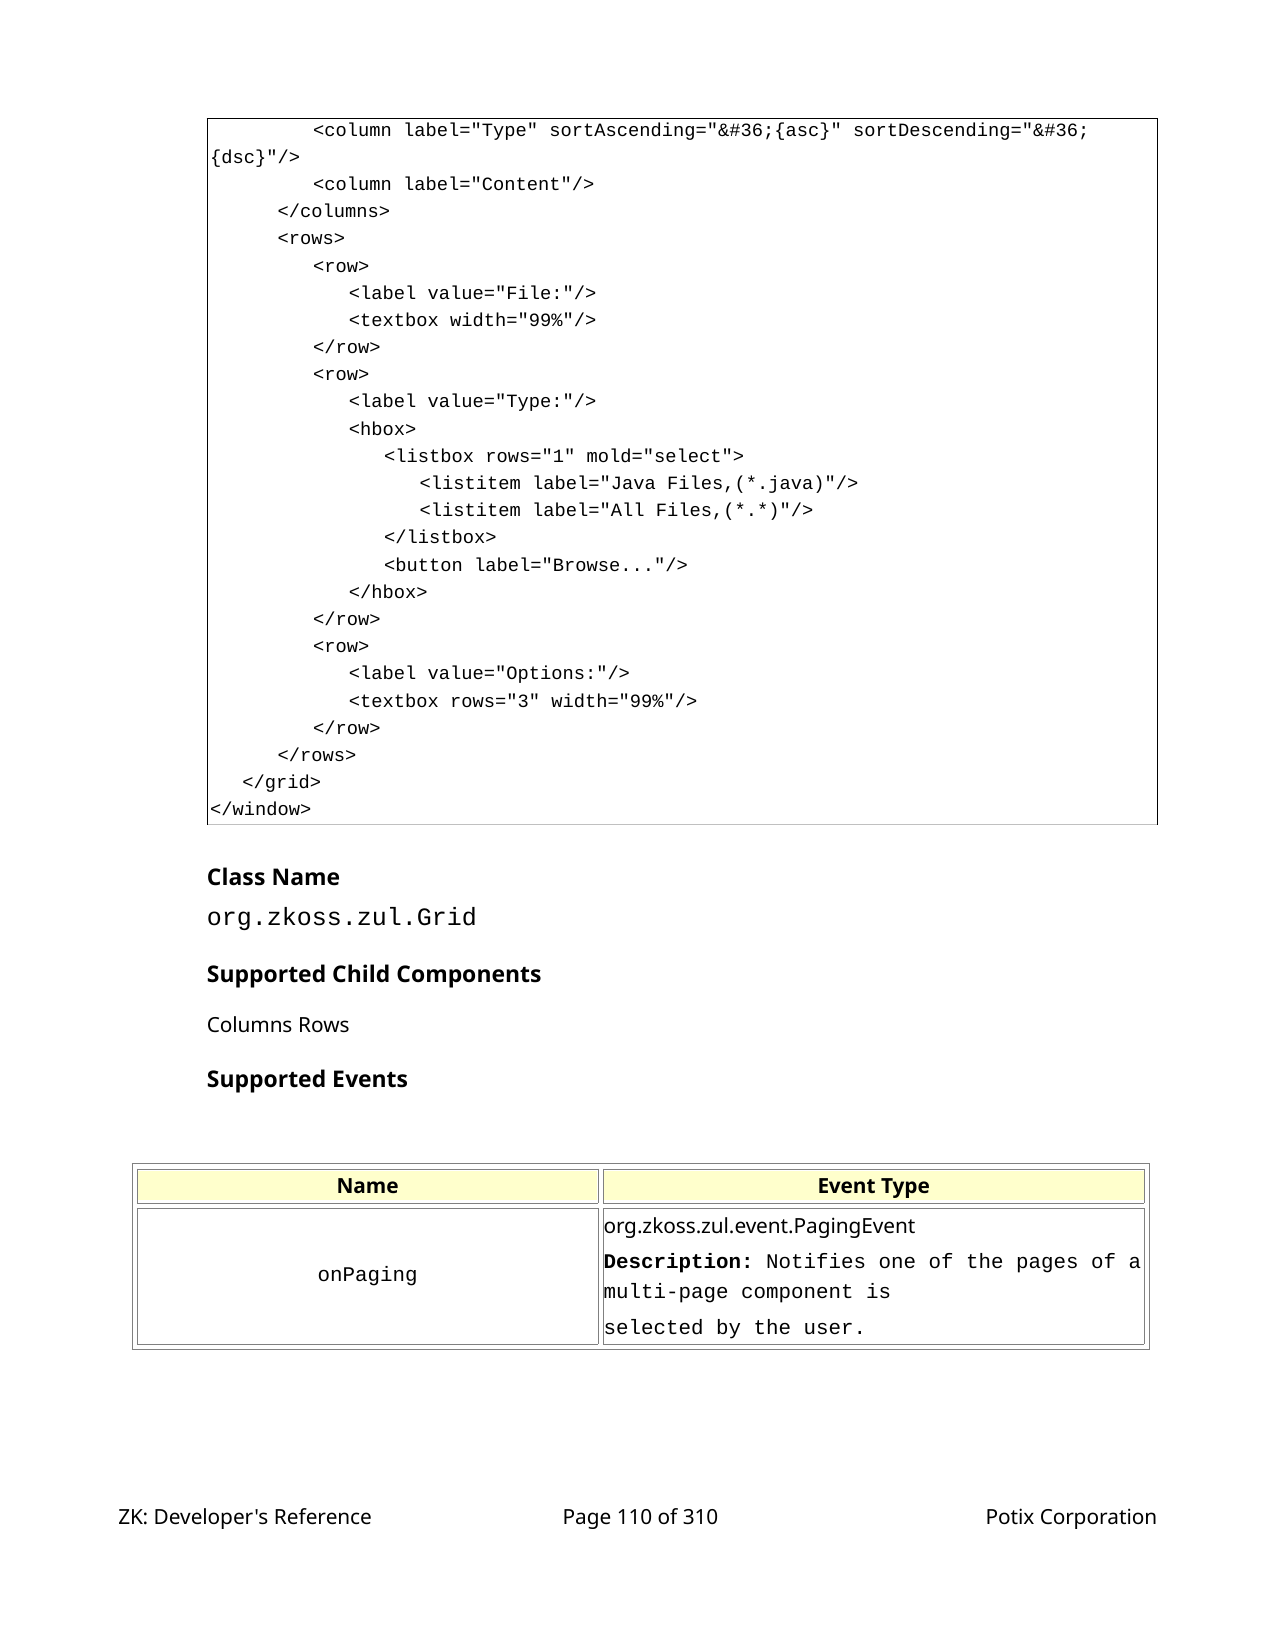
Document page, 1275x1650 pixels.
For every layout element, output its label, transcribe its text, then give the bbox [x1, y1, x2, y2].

subtitle Supported Child Components [207, 958, 1157, 989]
text <label value="Type:"/> [208, 389, 1157, 414]
text </listbox> [208, 525, 1157, 549]
text </grid> [208, 770, 1157, 794]
text <row> [208, 253, 1157, 278]
table_cell onPaging [134, 1203, 600, 1343]
text </rows> [208, 743, 1157, 767]
text </window> [208, 797, 1157, 824]
subtitle Class Name [207, 861, 1157, 892]
text org.zkoss.zul.Grid [207, 905, 1157, 933]
text <listbox rows="1" mold="select"> [208, 444, 1157, 468]
text <column label="Type" sortAscending="&#36;{asc}" sortDescending="&#36;{dsc}"/> [208, 119, 1157, 169]
text Columns Rows [207, 1010, 1157, 1038]
text <row> [208, 634, 1157, 658]
text </hbox> [208, 580, 1157, 604]
text <textbox rows="3" width="99%"/> [208, 688, 1157, 713]
text </row> [208, 607, 1157, 631]
text <row> [208, 362, 1157, 386]
table_header Event Type [600, 1164, 1147, 1203]
text <rows> [208, 226, 1157, 251]
text <label value="File:"/> [208, 281, 1157, 305]
text <hbox> [208, 417, 1157, 441]
subtitle Supported Events [207, 1063, 1157, 1094]
text <listitem label="Java Files,(*.java)"/> [208, 471, 1157, 495]
text <column label="Content"/> [208, 172, 1157, 196]
table_cell org.zkoss.zul.event.PagingEvent Description: Notifies one of the pages of a multi-page component is selected by the user. [600, 1203, 1147, 1343]
text <label value="Options:"/> [208, 661, 1157, 686]
text </row> [208, 716, 1157, 740]
text </columns> [208, 199, 1157, 223]
text </row> [208, 335, 1157, 359]
text <button label="Browse..."/> [208, 552, 1157, 577]
text <listitem label="All Files,(*.*)"/> [208, 498, 1157, 522]
text <textbox width="99%"/> [208, 308, 1157, 332]
table_header Name [134, 1164, 600, 1203]
